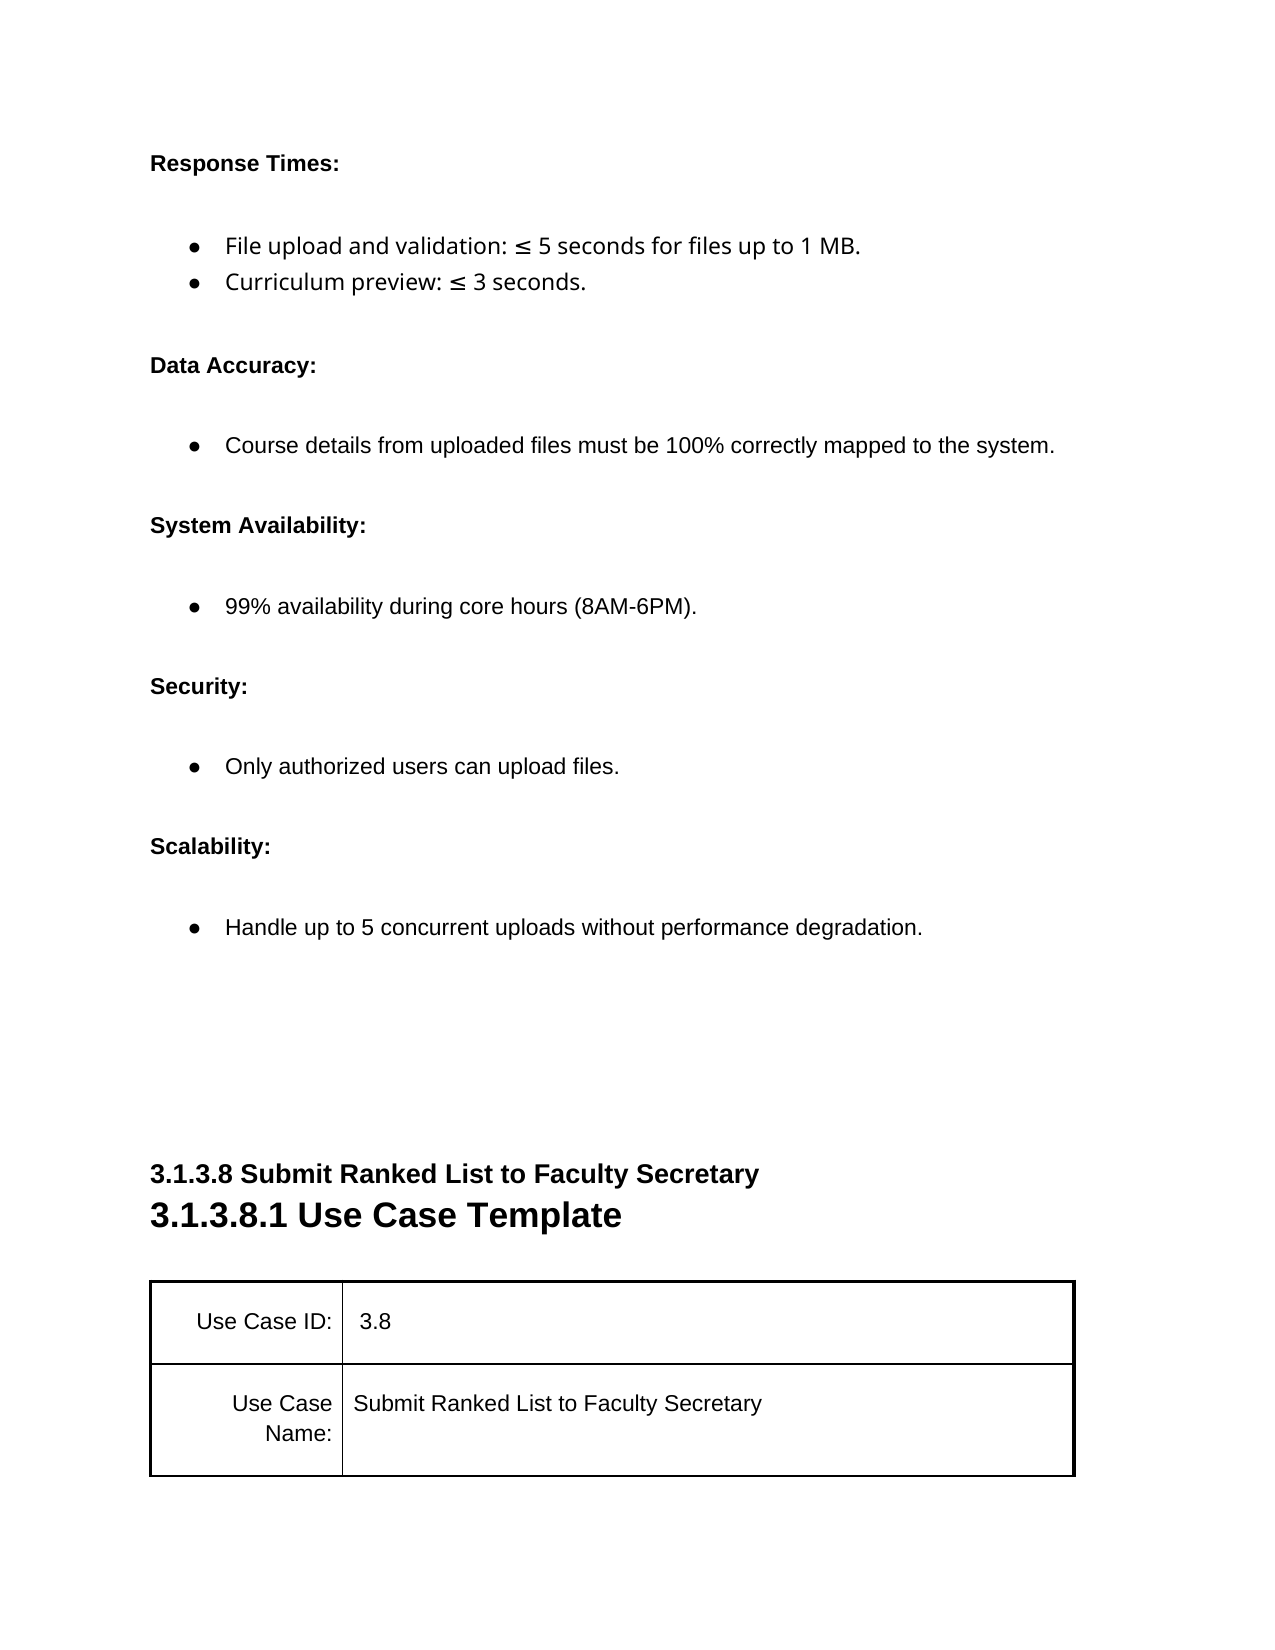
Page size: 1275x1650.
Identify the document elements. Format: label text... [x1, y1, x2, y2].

table_header 3.8 [343, 1283, 1072, 1363]
table_header Use Case ID: [152, 1283, 342, 1363]
list Only authorized users can upload files. [187, 753, 1125, 779]
text Scalability: [150, 833, 1125, 860]
table_cell Use Case Name: [152, 1365, 342, 1475]
text System Availability: [150, 512, 1125, 539]
subtitle 3.1.3.8 Submit Ranked List to Faculty Secretary [150, 1158, 1125, 1189]
list 99% availability during core hours (8AM-6PM). [187, 593, 1125, 619]
list File upload and validation: ≤ 5 seconds for files up to 1 MB. [187, 230, 1125, 261]
text Data Accuracy: [150, 352, 1125, 378]
list Curriculum preview: ≤ 3 seconds. [187, 266, 1125, 297]
list Course details from uploaded files must be 100% correctly mapped to the system. [187, 432, 1125, 459]
subtitle 3.1.3.8.1 Use Case Template [150, 1194, 1125, 1235]
list Handle up to 5 concurrent uploads without performance degradation. [187, 913, 1125, 940]
text Response Times: [150, 150, 1125, 176]
text Security: [150, 673, 1125, 699]
table_cell Submit Ranked List to Faculty Secretary [343, 1365, 1072, 1475]
